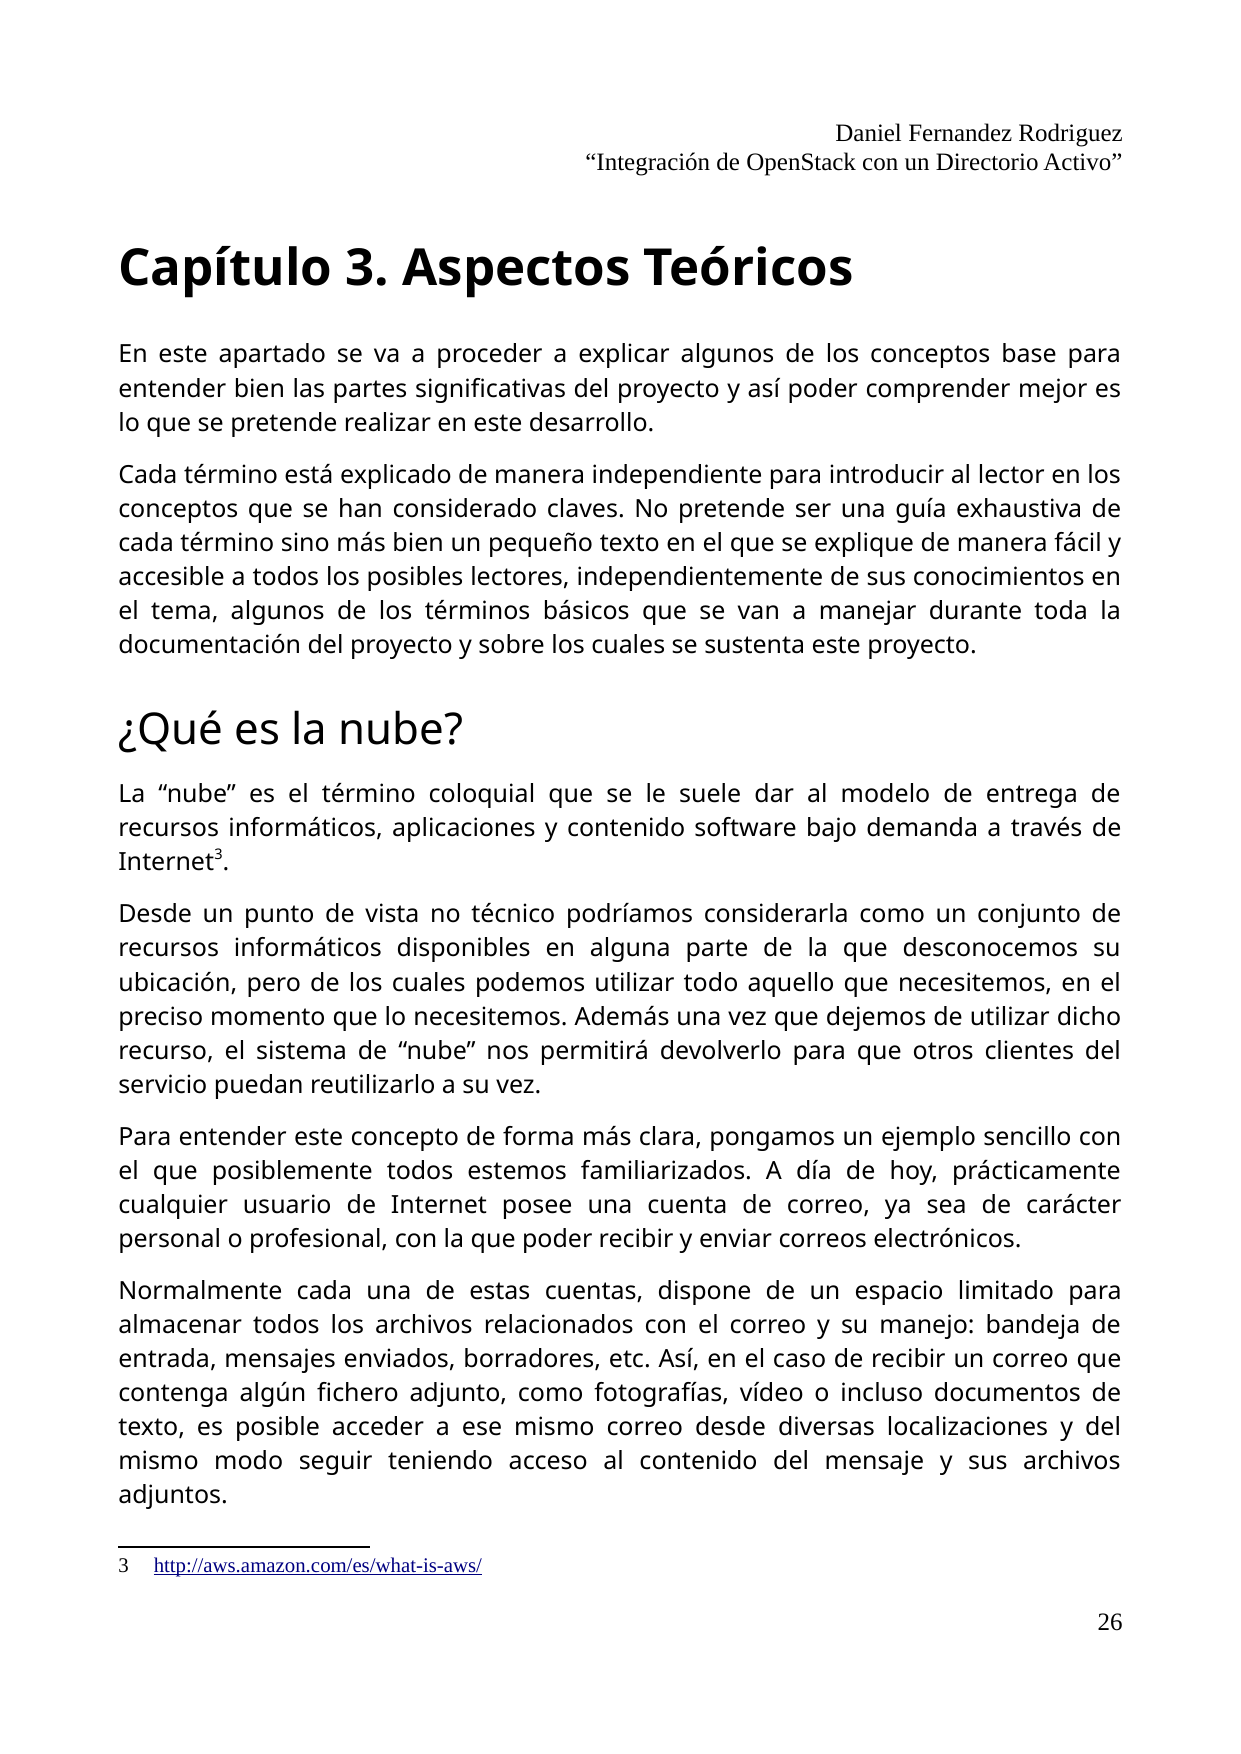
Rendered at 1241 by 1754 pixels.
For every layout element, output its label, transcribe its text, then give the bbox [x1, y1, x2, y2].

text La “nube” es el término coloquial que se le suele dar al modelo de entrega de recursos informáticos, aplicaciones y contenido software bajo demanda a través de Internet. [118, 776, 1122, 878]
text Cada término está explicado de manera independiente para introducir al lector en los conceptos que se han considerado claves. No pretende ser una guía exhaustiva de cada término sino más bien un pequeño texto en el que se explique de manera fácil y accesible a todos los posibles lectores, independientemente de sus conocimientos en el tema, algunos de los términos básicos que se van a manejar durante toda la documentación del proyecto y sobre los cuales se sustenta este proyecto. [118, 456, 1122, 661]
text En este apartado se va a proceder a explicar algunos de los conceptos base para entender bien las partes significativas del proyecto y así poder comprender mejor es lo que se pretende realizar en este desarrollo. [118, 336, 1122, 438]
text Desde un punto de vista no técnico podríamos considerarla como un conjunto de recursos informáticos disponibles en alguna parte de la que desconocemos su ubicación, pero de los cuales podemos utilizar todo aquello que necesitemos, en el preciso momento que lo necesitemos. Además una vez que dejemos de utilizar dicho recurso, el sistema de “nube” nos permitirá devolverlo para que otros clientes del servicio puedan reutilizarlo a su vez. [118, 896, 1122, 1100]
text Para entender este concepto de forma más clara, pongamos un ejemplo sencillo con el que posiblemente todos estemos familiarizados. A día de hoy, prácticamente cualquier usuario de Internet posee una cuenta de correo, ya sea de carácter personal o profesional, con la que poder recibir y enviar correos electrónicos. [118, 1118, 1122, 1255]
subtitle ¿Qué es la nube? [118, 698, 1122, 757]
text Normalmente cada una de estas cuentas, dispone de un espacio limitado para almacenar todos los archivos relacionados con el correo y su manejo: bandeja de entrada, mensajes enviados, borradores, etc. Así, en el caso de recibir un correo que contenga algún fichero adjunto, como fotografías, vídeo o incluso documentos de texto, es posible acceder a ese mismo correo desde diversas localizaciones y del mismo modo seguir teniendo acceso al contenido del mensaje y sus archivos adjuntos. [118, 1273, 1122, 1511]
text http://aws.amazon.com/es/what-is-aws/ [118, 1553, 1122, 1577]
subtitle Capítulo 3. Aspectos Teóricos [118, 231, 1122, 300]
